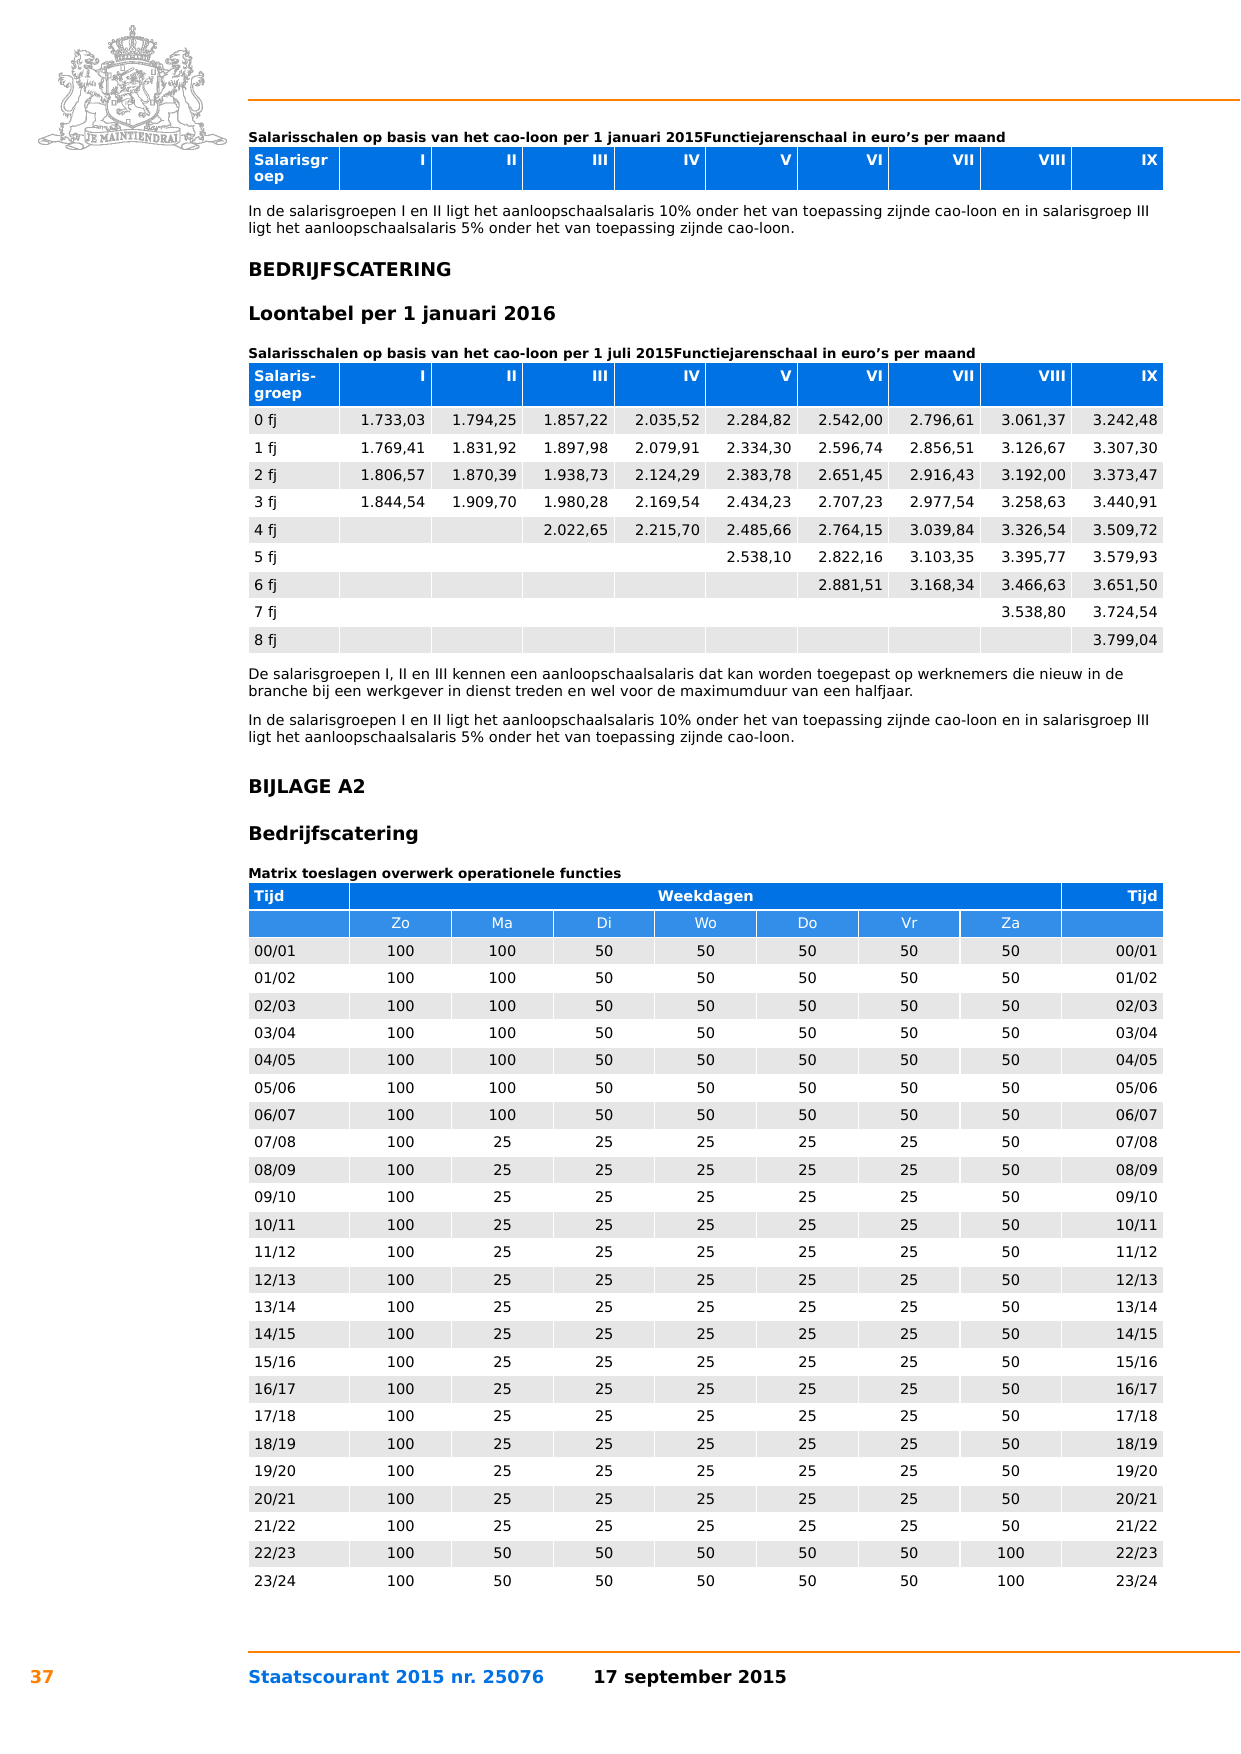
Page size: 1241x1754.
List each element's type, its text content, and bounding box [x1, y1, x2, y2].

table_cell 2.977,54 [889, 490, 980, 516]
picture [38, 25, 227, 150]
table_cell 4 fj [249, 517, 339, 543]
table_cell 5 fj [249, 545, 339, 571]
table_cell 2.796,61 [889, 408, 980, 434]
table_cell 07/08 [1062, 1130, 1163, 1156]
table_cell 50 [554, 1541, 654, 1567]
table_cell 2.881,51 [798, 572, 888, 598]
table_cell 12/13 [1062, 1267, 1163, 1293]
table_cell 25 [554, 1130, 654, 1156]
table_cell 25 [655, 1267, 756, 1293]
table_cell De salarisgroepen I, II en III kennen een aanloopschaalsalaris dat kan worden toegepast op werknemers die nieuw in de branche bij een werkgever in dienst treden en wel voor de maximumduur van een halfjaar. In de salarisgroepen I en II ligt het aanloopschaalsalaris 10% onder het van toepassing zijnde cao-loon en in salarisgroep III ligt het aanloopschaalsalaris 5% onder het van toepassing zijnde cao-loon. [248, 654, 1163, 746]
table_cell Salarisgroep [249, 147, 339, 190]
table_cell 3.103,35 [889, 545, 980, 571]
table_cell 100 [452, 1102, 553, 1129]
table_cell 2.035,52 [615, 408, 705, 434]
table_cell 50 [961, 1431, 1061, 1457]
table_cell 14/15 [1062, 1321, 1163, 1348]
table_header Salarisschalen op basis van het cao-loon per 1 januari 2015Functiejarenschaal in euro’s per maand [248, 130, 1163, 146]
table_cell 6 fj [249, 572, 339, 598]
table_cell 21/22 [1062, 1513, 1163, 1539]
table_cell 50 [757, 1020, 858, 1046]
table_cell [981, 627, 1071, 653]
table_cell Salaris-groep [249, 363, 339, 406]
table_cell 50 [859, 1075, 959, 1101]
table_cell 1.769,41 [340, 435, 431, 461]
table_cell 25 [452, 1404, 553, 1430]
table_cell 25 [757, 1459, 858, 1485]
table_cell 100 [350, 1157, 451, 1183]
table_cell 25 [655, 1404, 756, 1430]
table_cell IV [615, 147, 705, 190]
table_cell 1 fj [249, 435, 339, 461]
table_cell 25 [757, 1376, 858, 1403]
table_cell [1062, 911, 1163, 937]
table_cell 50 [655, 938, 756, 964]
table_cell 50 [452, 1541, 553, 1567]
table_cell [615, 545, 705, 571]
table_cell 01/02 [249, 965, 349, 992]
table_cell [889, 627, 980, 653]
table_cell [889, 599, 980, 626]
table_cell [523, 599, 614, 626]
table_cell 1.733,03 [340, 408, 431, 434]
table_cell 2.916,43 [889, 462, 980, 489]
table_cell 50 [859, 993, 959, 1019]
table_cell VI [798, 147, 888, 190]
table_cell 25 [452, 1431, 553, 1457]
table_cell [432, 545, 522, 571]
table_cell 50 [554, 938, 654, 964]
table_cell 100 [350, 1267, 451, 1293]
table_cell 25 [452, 1376, 553, 1403]
table_cell II [432, 363, 522, 406]
table_cell [523, 572, 614, 598]
table_cell 2.822,16 [798, 545, 888, 571]
table_cell [340, 545, 431, 571]
table_cell 10/11 [1062, 1212, 1163, 1238]
table_cell 8 fj [249, 627, 339, 653]
table_cell 50 [961, 1212, 1061, 1238]
table_cell 50 [961, 1157, 1061, 1183]
table_cell 10/11 [249, 1212, 349, 1238]
table_cell 100 [350, 1048, 451, 1074]
table_cell 100 [452, 965, 553, 992]
table_cell 50 [757, 1102, 858, 1129]
table_cell 25 [859, 1404, 959, 1430]
table_cell 50 [859, 1102, 959, 1129]
table_cell 3.242,48 [1072, 408, 1163, 434]
table_cell 13/14 [249, 1294, 349, 1320]
table_cell 50 [757, 1541, 858, 1567]
table_cell 2.542,00 [798, 408, 888, 434]
table_cell 50 [961, 1459, 1061, 1485]
table_cell 100 [961, 1568, 1061, 1594]
table_cell 3.126,67 [981, 435, 1071, 461]
table_cell 2.485,66 [706, 517, 797, 543]
table_cell 04/05 [249, 1048, 349, 1074]
table_cell 2.856,51 [889, 435, 980, 461]
table_cell 25 [655, 1212, 756, 1238]
table_cell 03/04 [1062, 1020, 1163, 1046]
table_cell 2.215,70 [615, 517, 705, 543]
table_cell 23/24 [249, 1568, 349, 1594]
table_cell 25 [757, 1404, 858, 1430]
table_cell 25 [757, 1212, 858, 1238]
table_cell 2.334,30 [706, 435, 797, 461]
table_cell 25 [655, 1321, 756, 1348]
table_cell 11/12 [249, 1239, 349, 1266]
table_cell 100 [350, 993, 451, 1019]
table_cell 25 [554, 1267, 654, 1293]
table_cell 50 [655, 1568, 756, 1594]
table_cell 1.844,54 [340, 490, 431, 516]
table_cell 1.831,92 [432, 435, 522, 461]
table_cell 25 [757, 1513, 858, 1539]
table_cell 50 [961, 1349, 1061, 1375]
table_cell 25 [655, 1349, 756, 1375]
table_cell 14/15 [249, 1321, 349, 1348]
table_cell 20/21 [249, 1486, 349, 1512]
table_cell 100 [452, 1075, 553, 1101]
table_cell [798, 627, 888, 653]
table_cell Ma [452, 911, 553, 937]
table_cell 17/18 [249, 1404, 349, 1430]
subtitle BIJLAGE A2 [248, 776, 1163, 797]
table_cell 50 [961, 1075, 1061, 1101]
table_cell 1.980,28 [523, 490, 614, 516]
table_cell 100 [350, 965, 451, 992]
table_cell 100 [350, 1321, 451, 1348]
table_cell 50 [961, 1130, 1061, 1156]
table_cell 3.395,77 [981, 545, 1071, 571]
table_cell 25 [757, 1349, 858, 1375]
table_cell [615, 599, 705, 626]
table_cell IX [1072, 147, 1163, 190]
table_cell I [340, 147, 431, 190]
table_cell 50 [655, 1102, 756, 1129]
table_cell 25 [655, 1185, 756, 1211]
table_cell 1.857,22 [523, 408, 614, 434]
table_cell 3.039,84 [889, 517, 980, 543]
table_cell 2.651,45 [798, 462, 888, 489]
table_cell 06/07 [1062, 1102, 1163, 1129]
table_cell 50 [859, 1048, 959, 1074]
table_cell 06/07 [249, 1102, 349, 1129]
table_cell 15/16 [249, 1349, 349, 1375]
table_cell 100 [350, 1568, 451, 1594]
table_cell 25 [554, 1486, 654, 1512]
table_cell 50 [961, 1185, 1061, 1211]
table_cell [432, 517, 522, 543]
table_cell 25 [554, 1185, 654, 1211]
table_cell 100 [452, 1020, 553, 1046]
table_cell 50 [961, 1404, 1061, 1430]
table_cell 50 [554, 993, 654, 1019]
table_cell VIII [981, 147, 1071, 190]
table_cell [249, 911, 349, 937]
table_cell 100 [452, 938, 553, 964]
table_cell Zo [350, 911, 451, 937]
table_cell 25 [859, 1212, 959, 1238]
table_cell 25 [859, 1267, 959, 1293]
table_cell [615, 572, 705, 598]
table_cell 25 [859, 1185, 959, 1211]
table_cell 25 [757, 1239, 858, 1266]
table_cell 25 [655, 1486, 756, 1512]
table_cell 25 [757, 1185, 858, 1211]
table_cell 50 [452, 1568, 553, 1594]
table_cell [615, 627, 705, 653]
table_cell 3.466,63 [981, 572, 1071, 598]
table_cell 50 [961, 1376, 1061, 1403]
table_cell 2.707,23 [798, 490, 888, 516]
table_cell 1.806,57 [340, 462, 431, 489]
table_cell 50 [859, 965, 959, 992]
table_cell 2.764,15 [798, 517, 888, 543]
table_cell 20/21 [1062, 1486, 1163, 1512]
table_cell 05/06 [1062, 1075, 1163, 1101]
table_cell 25 [859, 1239, 959, 1266]
table_cell 3.192,00 [981, 462, 1071, 489]
table_cell 100 [350, 1376, 451, 1403]
table_cell 50 [757, 1075, 858, 1101]
table_cell II [432, 147, 522, 190]
table_cell 3.258,63 [981, 490, 1071, 516]
table_cell 50 [554, 1568, 654, 1594]
table_cell 50 [757, 993, 858, 1019]
table_cell Tijd [1062, 883, 1163, 909]
table_cell 100 [350, 1102, 451, 1129]
table_cell 25 [554, 1459, 654, 1485]
table_cell 50 [655, 993, 756, 1019]
table_cell 25 [655, 1513, 756, 1539]
table_cell 50 [961, 1321, 1061, 1348]
table_cell 2 fj [249, 462, 339, 489]
table_cell 25 [554, 1294, 654, 1320]
table_cell IV [615, 363, 705, 406]
table_cell 50 [554, 1075, 654, 1101]
table_cell III [523, 147, 614, 190]
table_cell 25 [655, 1294, 756, 1320]
table_cell 2.538,10 [706, 545, 797, 571]
table_cell 100 [350, 1486, 451, 1512]
table_cell 08/09 [249, 1157, 349, 1183]
table_cell 25 [655, 1459, 756, 1485]
table_cell 25 [554, 1431, 654, 1457]
table_cell [432, 572, 522, 598]
table_cell 2.169,54 [615, 490, 705, 516]
table_cell Wo [655, 911, 756, 937]
table_cell 22/23 [1062, 1541, 1163, 1567]
table_cell 16/17 [249, 1376, 349, 1403]
table_cell VI [798, 363, 888, 406]
table_cell 100 [452, 993, 553, 1019]
subtitle Loontabel per 1 januari 2016 [248, 302, 1163, 324]
table_cell 08/09 [1062, 1157, 1163, 1183]
table_cell 25 [655, 1130, 756, 1156]
table_cell 25 [452, 1239, 553, 1266]
table_cell 11/12 [1062, 1239, 1163, 1266]
table_cell 100 [350, 1075, 451, 1101]
table_cell 00/01 [249, 938, 349, 964]
table_cell 1.897,98 [523, 435, 614, 461]
table_cell 3.799,04 [1072, 627, 1163, 653]
table_cell 50 [859, 1568, 959, 1594]
table_cell [340, 572, 431, 598]
table_cell 50 [961, 1020, 1061, 1046]
table_cell VII [889, 147, 980, 190]
table_cell 25 [757, 1267, 858, 1293]
table_cell 25 [554, 1239, 654, 1266]
table_cell 17/18 [1062, 1404, 1163, 1430]
table_cell 50 [655, 1541, 756, 1567]
table_cell 100 [961, 1541, 1061, 1567]
table_cell 02/03 [1062, 993, 1163, 1019]
table_cell 02/03 [249, 993, 349, 1019]
table_cell 25 [452, 1294, 553, 1320]
table_cell 100 [350, 1513, 451, 1539]
table_cell 25 [554, 1321, 654, 1348]
table_cell 25 [757, 1294, 858, 1320]
table_cell 50 [961, 1486, 1061, 1512]
table_header Salarisschalen op basis van het cao-loon per 1 juli 2015Functiejarenschaal in euro’s per maand [248, 346, 1163, 362]
table_cell 25 [655, 1376, 756, 1403]
table_cell 25 [859, 1459, 959, 1485]
table_cell 25 [757, 1431, 858, 1457]
table_cell 19/20 [1062, 1459, 1163, 1485]
table_cell 50 [554, 1020, 654, 1046]
table_cell 25 [452, 1157, 553, 1183]
table_cell [798, 599, 888, 626]
table_cell 1.909,70 [432, 490, 522, 516]
table_cell 25 [452, 1349, 553, 1375]
table_cell 25 [452, 1459, 553, 1485]
table_cell I [340, 363, 431, 406]
table_cell [706, 599, 797, 626]
table_cell 100 [452, 1048, 553, 1074]
table_cell Weekdagen [350, 883, 1061, 909]
table_cell 1.938,73 [523, 462, 614, 489]
table_cell [432, 599, 522, 626]
table_cell 25 [452, 1185, 553, 1211]
table_cell 25 [859, 1376, 959, 1403]
table_cell 3.061,37 [981, 408, 1071, 434]
table_cell 25 [859, 1431, 959, 1457]
table_cell 50 [757, 938, 858, 964]
table_cell 50 [859, 1020, 959, 1046]
table_cell 01/02 [1062, 965, 1163, 992]
table_cell 05/06 [249, 1075, 349, 1101]
table_cell 3.538,80 [981, 599, 1071, 626]
table_cell 50 [859, 938, 959, 964]
table_cell Za [961, 911, 1061, 937]
table_cell 25 [859, 1349, 959, 1375]
table_cell 25 [554, 1376, 654, 1403]
table_cell 50 [757, 1568, 858, 1594]
table_cell 2.079,91 [615, 435, 705, 461]
table_cell 2.284,82 [706, 408, 797, 434]
table_cell 100 [350, 1294, 451, 1320]
table_cell 25 [554, 1513, 654, 1539]
table_cell IX [1072, 363, 1163, 406]
table_cell 100 [350, 938, 451, 964]
table_cell 50 [961, 1294, 1061, 1320]
table_cell 18/19 [1062, 1431, 1163, 1457]
table_cell 13/14 [1062, 1294, 1163, 1320]
table_cell 100 [350, 1130, 451, 1156]
table_cell 12/13 [249, 1267, 349, 1293]
table_cell 25 [859, 1486, 959, 1512]
table_cell 7 fj [249, 599, 339, 626]
table_cell 22/23 [249, 1541, 349, 1567]
table_cell 50 [961, 993, 1061, 1019]
table_cell 50 [554, 965, 654, 992]
table_cell 50 [655, 1075, 756, 1101]
table_cell 50 [757, 965, 858, 992]
table_cell 100 [350, 1185, 451, 1211]
table_cell 25 [452, 1212, 553, 1238]
table_cell 100 [350, 1541, 451, 1567]
table_cell 25 [655, 1157, 756, 1183]
table_cell 19/20 [249, 1459, 349, 1485]
table_cell 03/04 [249, 1020, 349, 1046]
table_cell 50 [961, 1513, 1061, 1539]
table_cell 50 [961, 1102, 1061, 1129]
table_cell 1.794,25 [432, 408, 522, 434]
table_cell 3.440,91 [1072, 490, 1163, 516]
table_cell 50 [859, 1541, 959, 1567]
table_cell 25 [859, 1321, 959, 1348]
table_cell 1.870,39 [432, 462, 522, 489]
table_cell 25 [757, 1321, 858, 1348]
table_cell 25 [859, 1513, 959, 1539]
table_cell In de salarisgroepen I en II ligt het aanloopschaalsalaris 10% onder het van toepassing zijnde cao-loon en in salarisgroep III ligt het aanloopschaalsalaris 5% onder het van toepassing zijnde cao-loon. [248, 191, 1163, 237]
table_cell 25 [859, 1130, 959, 1156]
table_cell V [706, 147, 797, 190]
table_cell [340, 599, 431, 626]
table_cell 2.596,74 [798, 435, 888, 461]
subtitle Bedrijfscatering [248, 822, 1163, 844]
table_cell 0 fj [249, 408, 339, 434]
table_cell 09/10 [1062, 1185, 1163, 1211]
table_cell 3.373,47 [1072, 462, 1163, 489]
table_cell 25 [757, 1157, 858, 1183]
table_cell III [523, 363, 614, 406]
table_cell 21/22 [249, 1513, 349, 1539]
table_cell Vr [859, 911, 959, 937]
table_cell 3.168,34 [889, 572, 980, 598]
table_cell 15/16 [1062, 1349, 1163, 1375]
table_cell 3.307,30 [1072, 435, 1163, 461]
table_cell 3.579,93 [1072, 545, 1163, 571]
table_cell 100 [350, 1020, 451, 1046]
table_cell 09/10 [249, 1185, 349, 1211]
table_cell 25 [655, 1239, 756, 1266]
table_header Matrix toeslagen overwerk operationele functies [248, 866, 1163, 882]
table_cell 3.326,54 [981, 517, 1071, 543]
table_cell 100 [350, 1212, 451, 1238]
table_cell 50 [961, 1239, 1061, 1266]
table_cell [340, 517, 431, 543]
table_cell 25 [554, 1157, 654, 1183]
table_cell 50 [961, 1048, 1061, 1074]
table_cell Di [554, 911, 654, 937]
table_cell 50 [655, 1020, 756, 1046]
table_cell 25 [554, 1212, 654, 1238]
table_cell 50 [554, 1048, 654, 1074]
table_cell 100 [350, 1431, 451, 1457]
table_cell 50 [757, 1048, 858, 1074]
table_cell [432, 627, 522, 653]
table_cell 25 [452, 1130, 553, 1156]
table_cell [523, 627, 614, 653]
table_cell [706, 572, 797, 598]
table_cell 50 [655, 965, 756, 992]
table_cell 25 [757, 1130, 858, 1156]
table_cell [706, 627, 797, 653]
table_cell 50 [961, 938, 1061, 964]
table_cell 25 [554, 1404, 654, 1430]
table_cell Tijd [249, 883, 349, 909]
table_cell 18/19 [249, 1431, 349, 1457]
table_cell 100 [350, 1349, 451, 1375]
table_cell VII [889, 363, 980, 406]
table_cell 23/24 [1062, 1568, 1163, 1594]
table_cell 2.022,65 [523, 517, 614, 543]
table_cell 25 [554, 1349, 654, 1375]
table_cell 3.651,50 [1072, 572, 1163, 598]
table_cell 16/17 [1062, 1376, 1163, 1403]
table_cell [340, 627, 431, 653]
table_cell 25 [757, 1486, 858, 1512]
table_cell 100 [350, 1239, 451, 1266]
table_cell 100 [350, 1459, 451, 1485]
table_cell 50 [655, 1048, 756, 1074]
table_cell 3.724,54 [1072, 599, 1163, 626]
table_cell 50 [961, 1267, 1061, 1293]
table_cell 2.124,29 [615, 462, 705, 489]
table_cell 25 [452, 1486, 553, 1512]
table_cell 3 fj [249, 490, 339, 516]
table_cell 25 [655, 1431, 756, 1457]
table_cell 25 [859, 1157, 959, 1183]
table_cell 2.383,78 [706, 462, 797, 489]
table_cell 04/05 [1062, 1048, 1163, 1074]
table_cell 2.434,23 [706, 490, 797, 516]
table_cell Do [757, 911, 858, 937]
table_cell 50 [554, 1102, 654, 1129]
table_cell 25 [452, 1321, 553, 1348]
table_cell 25 [452, 1513, 553, 1539]
table_cell 100 [350, 1404, 451, 1430]
table_cell 3.509,72 [1072, 517, 1163, 543]
table_cell 50 [961, 965, 1061, 992]
table_cell 07/08 [249, 1130, 349, 1156]
subtitle BEDRIJFSCATERING [248, 259, 1163, 281]
table_cell 25 [859, 1294, 959, 1320]
table_cell 00/01 [1062, 938, 1163, 964]
table_cell 25 [452, 1267, 553, 1293]
table_cell [523, 545, 614, 571]
table_cell VIII [981, 363, 1071, 406]
table_cell V [706, 363, 797, 406]
